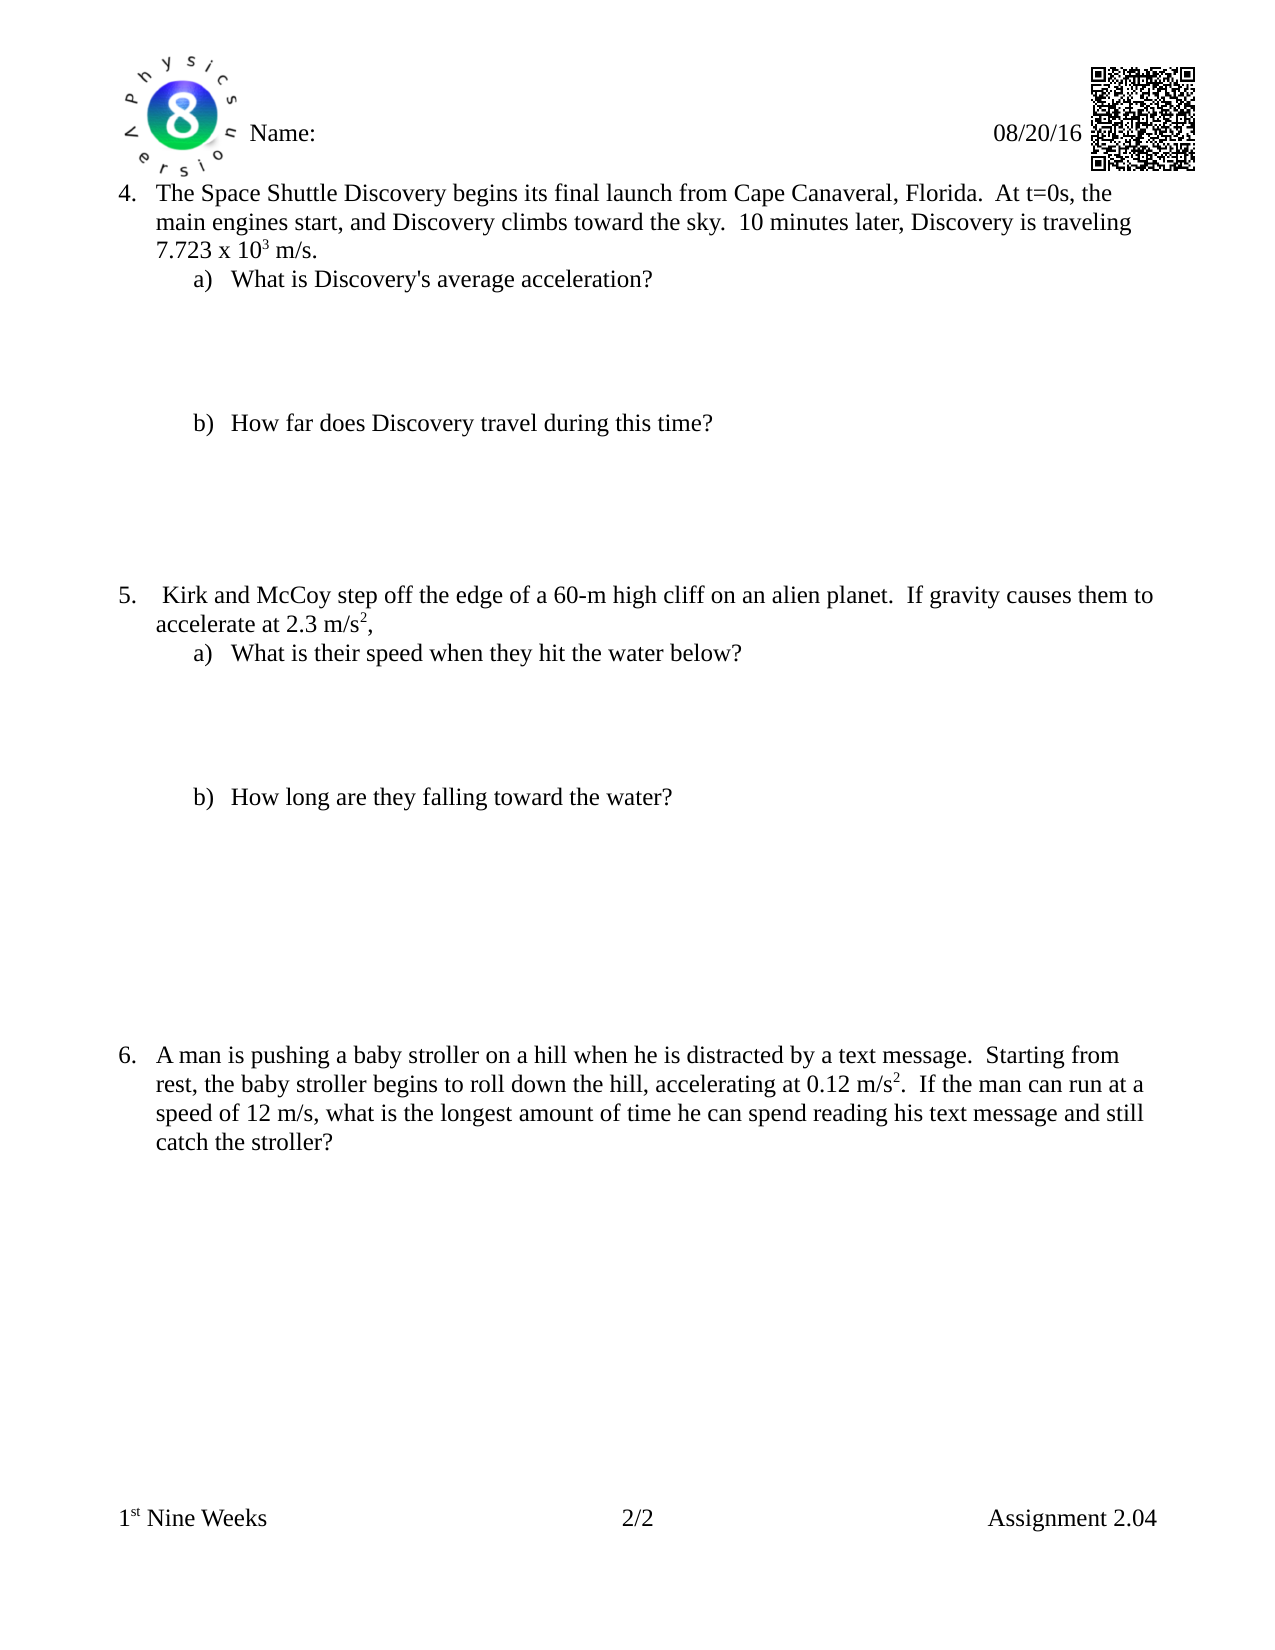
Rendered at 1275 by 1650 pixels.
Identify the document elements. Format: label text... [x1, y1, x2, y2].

picture [124, 56, 237, 177]
list How far does Discovery travel during this time? [193, 408, 1157, 437]
list The Space Shuttle Discovery begins its final launch from Cape Canaveral, Florida. At t=0s, the main engines start, and Discovery climbs toward the sky. 10 minutes later, Discovery is traveling 7.723 x 103 m/s. [118, 176, 1157, 264]
list Kirk and McCoy step off the edge of a 60-m high cliff on an alien planet. If gravity causes them to accelerate at 2.3 m/s2, [118, 581, 1157, 638]
picture [1082, 58, 1203, 179]
list How long are they falling toward the water? [193, 782, 1157, 811]
list A man is pushing a baby stroller on a hill when he is distracted by a text message. Starting from rest, the baby stroller begins to roll down the hill, accelerating at 0.12 m/s2. If the man can run at a speed of 12 m/s, what is the longest amount of time he can spend reading his text message and still catch the stroller? [118, 1041, 1157, 1156]
list What is Discovery's average acceleration? [193, 264, 1157, 293]
list What is their speed when they hit the water below? [193, 638, 1157, 667]
